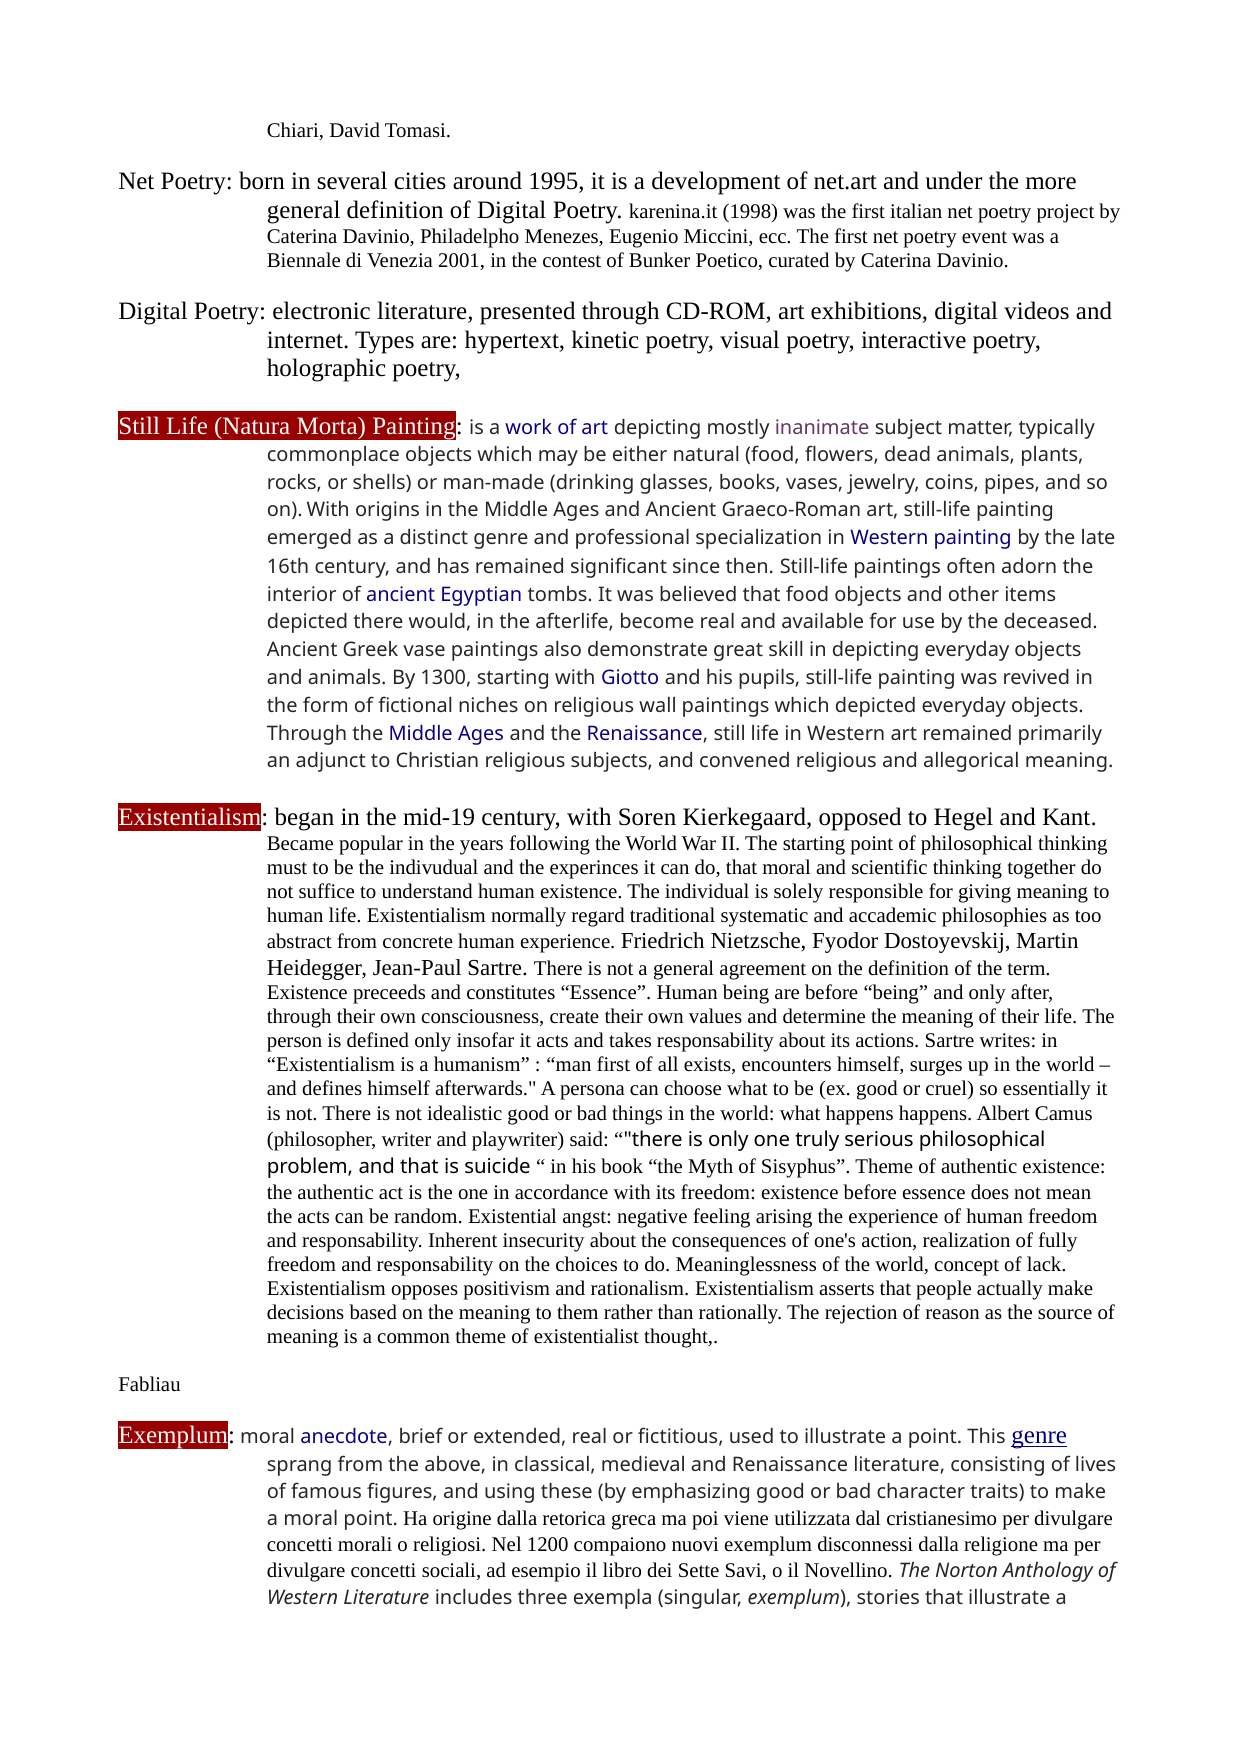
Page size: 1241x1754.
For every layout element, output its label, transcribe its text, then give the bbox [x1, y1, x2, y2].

text Chiari, David Tomasi. [118, 118, 1122, 142]
text Net Poetry: born in several cities around 1995, it is a development of net.art and under the more general definition of Digital Poetry. karenina.it (1998) was the first italian net poetry project by Caterina Davinio, Philadelpho Menezes, Eugenio Miccini, ecc. The first net poetry event was a Biennale di Venezia 2001, in the contest of Bunker Poetico, curated by Caterina Davinio. [118, 166, 1122, 272]
text Fabliau [118, 1372, 1122, 1396]
text Still Life (Natura Morta) Painting: is a work of art depicting mostly inanimate subject matter, typically commonplace objects which may be either natural (food, flowers, dead animals, plants, rocks, or shells) or man-made (drinking glasses, books, vases, jewelry, coins, pipes, and so on). With origins in the Middle Ages and Ancient Graeco-Roman art, still-life painting emerged as a distinct genre and professional specialization in Western painting by the late 16th century, and has remained significant since then. Still-life paintings often adorn the interior of ancient Egyptian tombs. It was believed that food objects and other items depicted there would, in the afterlife, become real and available for use by the deceased. Ancient Greek vase paintings also demonstrate great skill in depicting everyday objects and animals. By 1300, starting with Giotto and his pupils, still-life painting was revived in the form of fictional niches on religious wall paintings which depicted everyday objects. Through the Middle Ages and the Renaissance, still life in Western art remained primarily an adjunct to Christian religious subjects, and convened religious and allegorical meaning. [118, 411, 1122, 774]
text Digital Poetry: electronic literature, presented through CD-ROM, art exhibitions, digital videos and internet. Types are: hypertext, kinetic poetry, visual poetry, interactive poetry, holographic poetry, [118, 296, 1122, 382]
text Existentialism: began in the mid-19 century, with Soren Kierkegaard, opposed to Hegel and Kant. Became popular in the years following the World War II. The starting point of philosophical thinking must to be the indivudual and the experinces it can do, that moral and scientific thinking together do not suffice to understand human existence. The individual is solely responsible for giving meaning to human life. Existentialism normally regard traditional systematic and accademic philosophies as too abstract from concrete human experience. Friedrich Nietzsche, Fyodor Dostoyevskij, Martin Heidegger, Jean-Paul Sartre. There is not a general agreement on the definition of the term. Existence preceeds and constitutes “Essence”. Human being are before “being” and only after, through their own consciousness, create their own values and determine the meaning of their life. The person is defined only insofar it acts and takes responsability about its actions. Sartre writes: in “Existentialism is a humanism” : “man first of all exists, encounters himself, surges up in the world – and defines himself afterwards." A persona can choose what to be (ex. good or cruel) so essentially it is not. There is not idealistic good or bad things in the world: what happens happens. Albert Camus (philosopher, writer and playwriter) said: “"there is only one truly serious philosophical problem, and that is suicide “ in his book “the Myth of Sisyphus”. Theme of authentic existence: the authentic act is the one in accordance with its freedom: existence before essence does not mean the acts can be random. Existential angst: negative feeling arising the experience of human freedom and responsability. Inherent insecurity about the consequences of one's action, realization of fully freedom and responsability on the choices to do. Meaninglessness of the world, concept of lack. Existentialism opposes positivism and rationalism. Existentialism asserts that people actually make decisions based on the meaning to them rather than rationally. The rejection of reason as the source of meaning is a common theme of existentialist thought,. [118, 802, 1122, 1348]
text Exemplum: moral anecdote, brief or extended, real or fictitious, used to illustrate a point. This genre sprang from the above, in classical, medieval and Renaissance literature, consisting of lives of famous figures, and using these (by emphasizing good or bad character traits) to make a moral point. Ha origine dalla retorica greca ma poi viene utilizzata dal cristianesimo per divulgare concetti morali o religiosi. Nel 1200 compaiono nuovi exemplum disconnessi dalla religione ma per divulgare concetti sociali, ad esempio il libro dei Sette Savi, o il Novellino. The Norton Anthology of Western Literature includes three exempla (singular, exemplum), stories that illustrate a [118, 1421, 1122, 1610]
